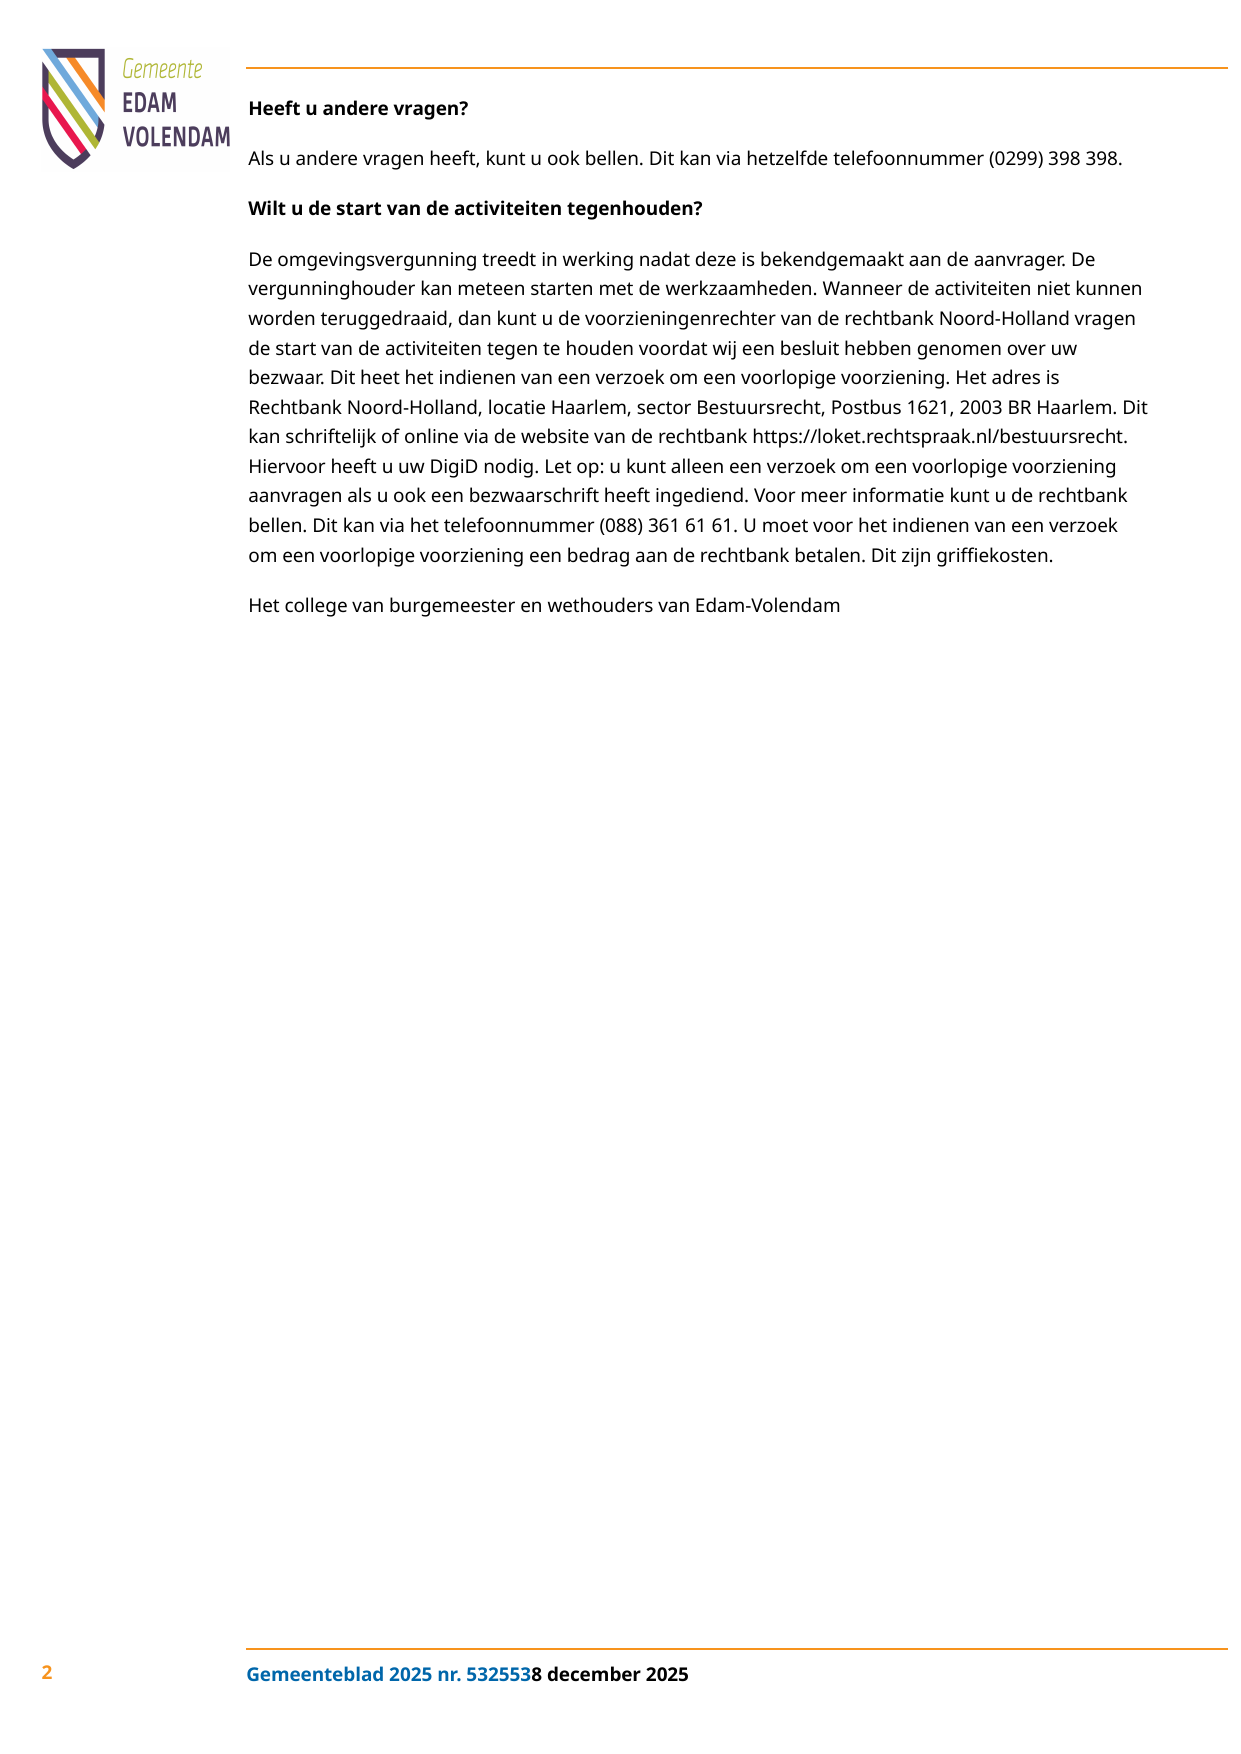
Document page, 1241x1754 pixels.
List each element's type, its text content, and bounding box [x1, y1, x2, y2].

text De omgevingsvergunning treedt in werking nadat deze is bekendgemaakt aan de aanvrager. De vergunninghouder kan meteen starten met de werkzaamheden. Wanneer de activiteiten niet kunnen worden teruggedraaid, dan kunt u de voorzieningenrechter van de rechtbank Noord-Holland vragen de start van de activiteiten tegen te houden voordat wij een besluit hebben genomen over uw bezwaar. Dit heet het indienen van een verzoek om een voorlopige voorziening. Het adres is Rechtbank Noord-Holland, locatie Haarlem, sector Bestuursrecht, Postbus 1621, 2003 BR Haarlem. Dit kan schriftelijk of online via de website van de rechtbank https://loket.rechtspraak.nl/bestuursrecht. Hiervoor heeft u uw DigiD nodig. Let op: u kunt alleen een verzoek om een voorlopige voorziening aanvragen als u ook een bezwaarschrift heeft ingediend. Voor meer informatie kunt u de rechtbank bellen. Dit kan via het telefoonnummer (088) 361 61 61. U moet voor het indienen van een verzoek om een voorlopige voorziening een bedrag aan de rechtbank betalen. Dit zijn griffiekosten. [248, 246, 1152, 568]
text Heeft u andere vragen? [248, 95, 1152, 121]
text Wilt u de start van de activiteiten tegenhouden? [248, 196, 1152, 221]
text Het college van burgemeester en wethouders van Edam-Volendam [248, 592, 1152, 618]
text Als u andere vragen heeft, kunt u ook bellen. Dit kan via hetzelfde telefoonnummer (0299) 398 398. [248, 145, 1152, 171]
picture [41, 47, 231, 172]
